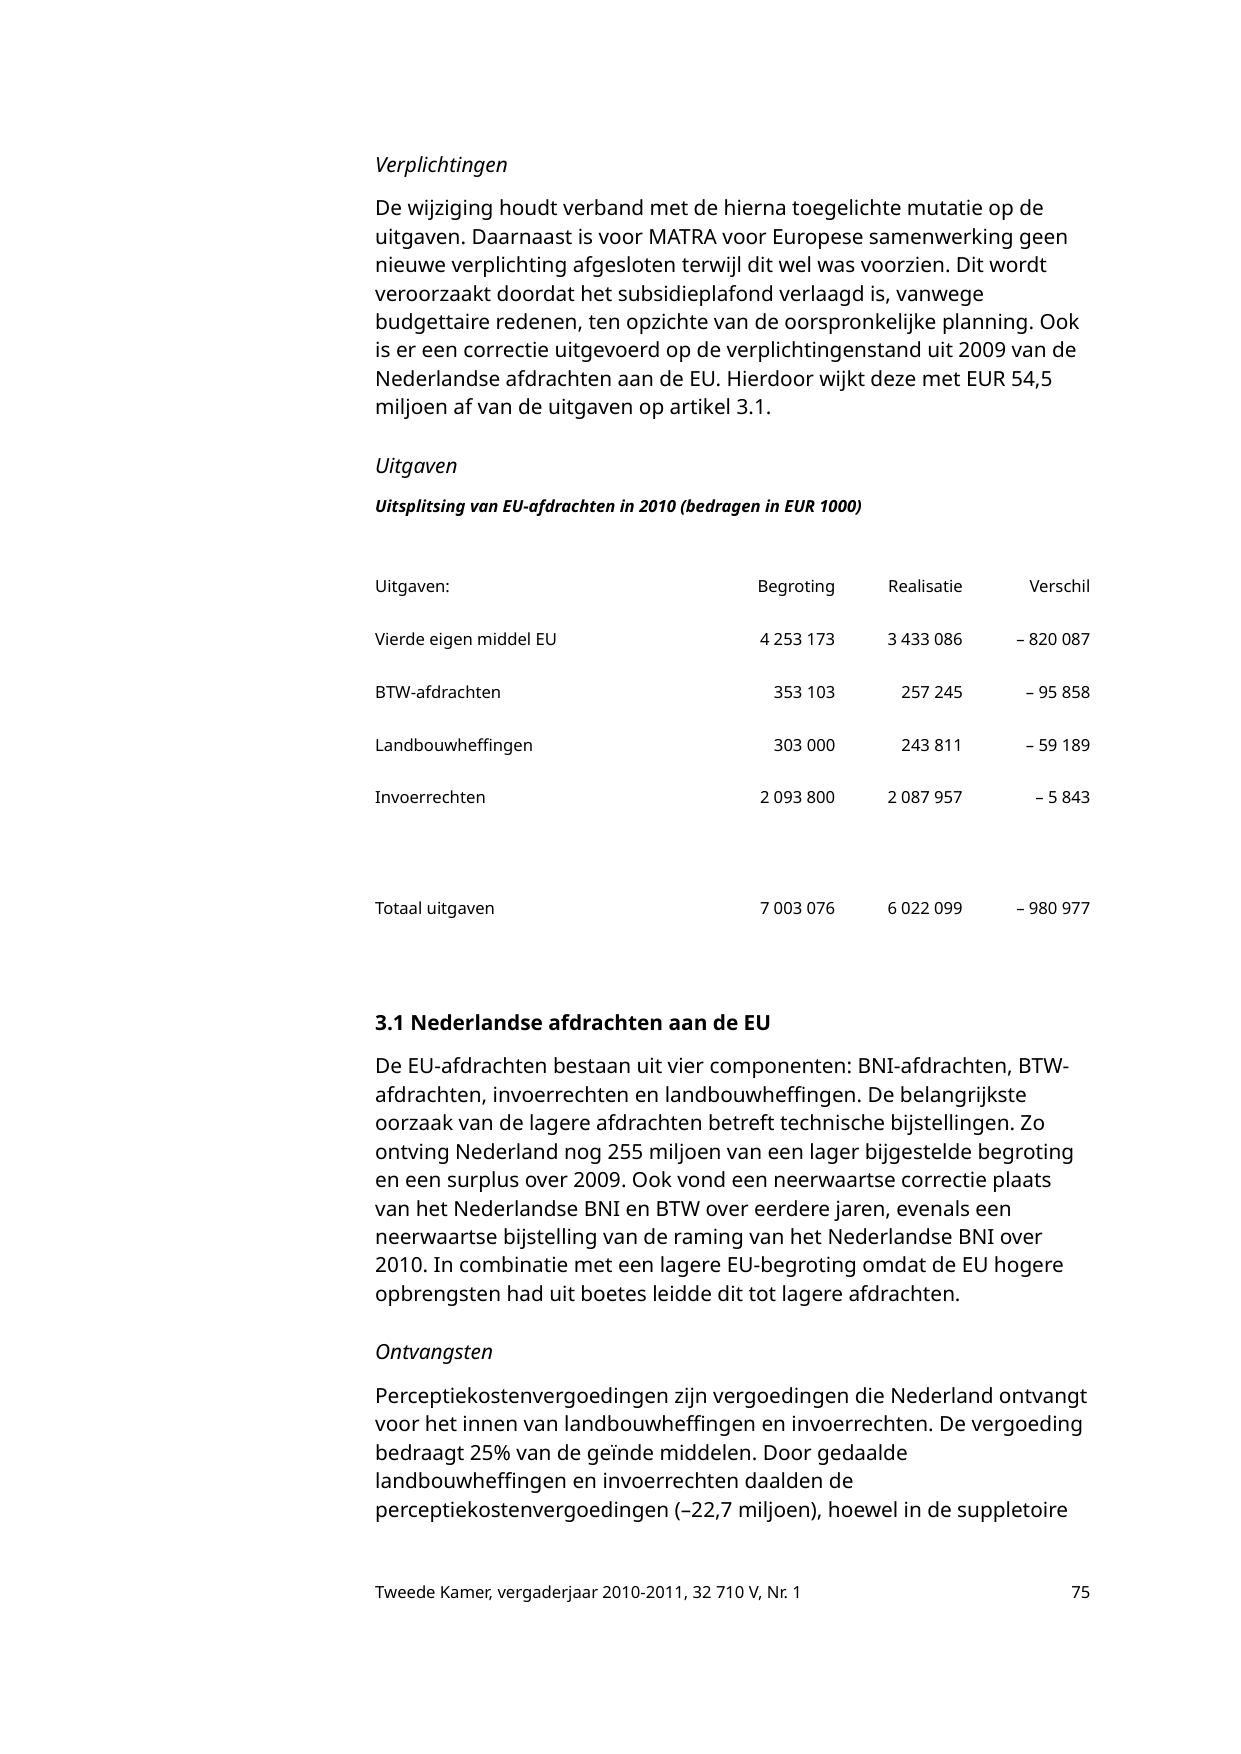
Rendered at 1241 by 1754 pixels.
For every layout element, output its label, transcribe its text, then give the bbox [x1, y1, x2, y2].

table_cell Vierde eigen middel EU [375, 628, 708, 680]
text Perceptiekostenvergoedingen zijn vergoedingen die Nederland ontvangt voor het innen van landbouwheffingen en invoerrechten. De vergoeding bedraagt 25% van de geïnde middelen. Door gedaalde landbouwheffingen en invoerrechten daalden de perceptiekostenvergoedingen (–22,7 miljoen), hoewel in de suppletoire [375, 1381, 1090, 1523]
table_cell 353 103 [708, 680, 835, 733]
table_header Begroting [708, 575, 835, 628]
table_cell [708, 839, 835, 897]
text De wijziging houdt verband met de hierna toegelichte mutatie op de uitgaven. Daarnaast is voor MATRA voor Europese samenwerking geen nieuwe verplichting afgesloten terwijl dit wel was voorzien. Dit wordt veroorzaakt doordat het subsidieplafond verlaagd is, vanwege budgettaire redenen, ten opzichte van de oorspronkelijke planning. Ook is er een correctie uitgevoerd op de verplichtingenstand uit 2009 van de Nederlandse afdrachten aan de EU. Hierdoor wijkt deze met EUR 54,5 miljoen af van de uitgaven op artikel 3.1. [375, 193, 1090, 421]
text Ontvangsten [375, 1337, 1090, 1366]
table_cell Landbouwheffingen [375, 733, 708, 786]
text Uitsplitsing van EU-afdrachten in 2010 (bedragen in EUR 1000) [375, 494, 1090, 517]
table_cell [835, 839, 963, 897]
text De EU-afdrachten bestaan uit vier componenten: BNI-afdrachten, BTW-afdrachten, invoerrechten en landbouwheffingen. De belangrijkste oorzaak van de lagere afdrachten betreft technische bijstellingen. Zo ontving Nederland nog 255 miljoen van een lager bijgestelde begroting en een surplus over 2009. Ook vond een neerwaartse correctie plaats van het Nederlandse BNI en BTW over eerdere jaren, evenals een neerwaartse bijstelling van de raming van het Nederlandse BNI over 2010. In combinatie met een lagere EU-begroting omdat de EU hogere opbrengsten had uit boetes leidde dit tot lagere afdrachten. [375, 1052, 1090, 1307]
text 3.1 Nederlandse afdrachten aan de EU [375, 1008, 1090, 1037]
table_cell BTW-afdrachten [375, 680, 708, 733]
table_cell – 59 189 [963, 733, 1090, 786]
table_header Uitgaven: [375, 575, 708, 628]
table_cell – 95 858 [963, 680, 1090, 733]
table_cell 243 811 [835, 733, 963, 786]
table_cell Totaal uitgaven [375, 897, 708, 950]
table_cell 3 433 086 [835, 628, 963, 680]
table_cell 303 000 [708, 733, 835, 786]
table_cell – 980 977 [963, 897, 1090, 950]
table_cell [963, 839, 1090, 897]
table_cell 7 003 076 [708, 897, 835, 950]
table_cell 2 093 800 [708, 786, 835, 838]
table_cell 6 022 099 [835, 897, 963, 950]
table_cell 4 253 173 [708, 628, 835, 680]
table_header Realisatie [835, 575, 963, 628]
table_cell – 5 843 [963, 786, 1090, 838]
table_cell 2 087 957 [835, 786, 963, 838]
table_cell 257 245 [835, 680, 963, 733]
table_cell [375, 839, 708, 897]
text Verplichtingen [375, 150, 1090, 178]
table_header Verschil [963, 575, 1090, 628]
table_cell – 820 087 [963, 628, 1090, 680]
text Uitgaven [375, 451, 1090, 479]
table_cell Invoerrechten [375, 786, 708, 838]
